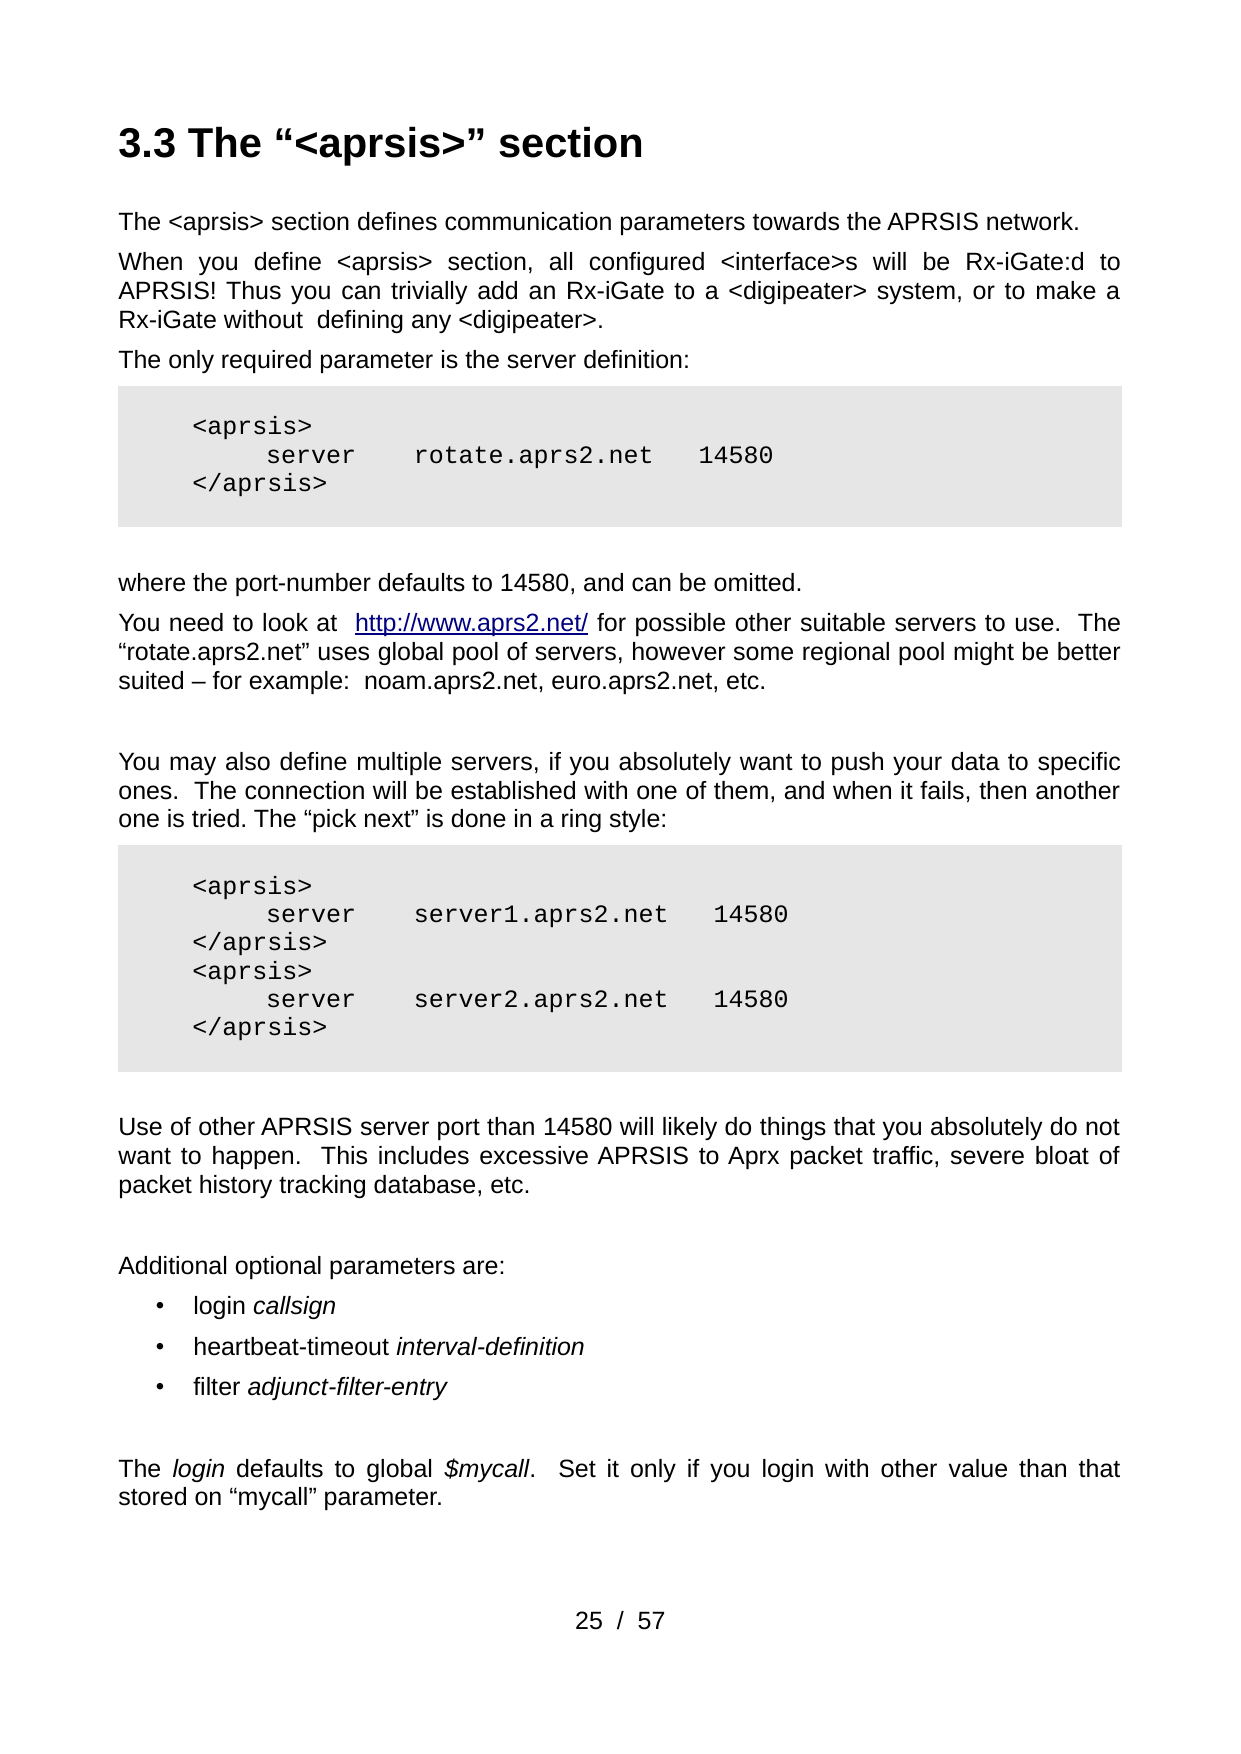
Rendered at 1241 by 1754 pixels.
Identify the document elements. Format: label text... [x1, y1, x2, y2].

list filter adjunct-filter-entry [156, 1372, 1122, 1401]
text server server1.aprs2.net 14580 [118, 902, 1122, 930]
text The login defaults to global $mycall. Set it only if you login with other value than that stored on “mycall” parameter. [118, 1453, 1122, 1511]
text </aprsis> [118, 1015, 1122, 1043]
text You may also define multiple servers, if you absolutely want to push your data to specific ones. The connection will be established with one of them, and when it fails, then another one is tried. The “pick next” is done in a ring style: [118, 747, 1122, 833]
text <aprsis> [118, 414, 1122, 442]
text The <aprsis> section defines communication parameters towards the APRSIS network. [118, 207, 1122, 235]
list login callsign [156, 1291, 1122, 1320]
text where the port-number defaults to 14580, and can be omitted. [118, 568, 1122, 597]
text server server2.aprs2.net 14580 [118, 987, 1122, 1015]
list heartbeat-timeout interval-definition [156, 1332, 1122, 1361]
text When you define <aprsis> section, all configured <interface>s will be Rx-iGate:d to APRSIS! Thus you can trivially add an Rx-iGate to a <digipeater> system, or to make a Rx-iGate without defining any <digipeater>. [118, 247, 1122, 333]
subtitle The “<aprsis>” section [118, 118, 1122, 166]
text The only required parameter is the server definition: [118, 345, 1122, 374]
text Use of other APRSIS server port than 14580 will likely do things that you absolutely do not want to happen. This includes excessive APRSIS to Aprx packet traffic, severe bloat of packet history tracking database, etc. [118, 1112, 1122, 1198]
text </aprsis> [118, 471, 1122, 499]
text Additional optional parameters are: [118, 1251, 1122, 1279]
text server rotate.aprs2.net 14580 [118, 442, 1122, 471]
text You need to look at http://www.aprs2.net/ for possible other suitable servers to use. The “rotate.aprs2.net” uses global pool of servers, however some regional pool might be better suited – for example: noam.aprs2.net, euro.aprs2.net, etc. [118, 608, 1122, 694]
text </aprsis> [118, 930, 1122, 958]
text <aprsis> [118, 958, 1122, 987]
text <aprsis> [118, 873, 1122, 902]
